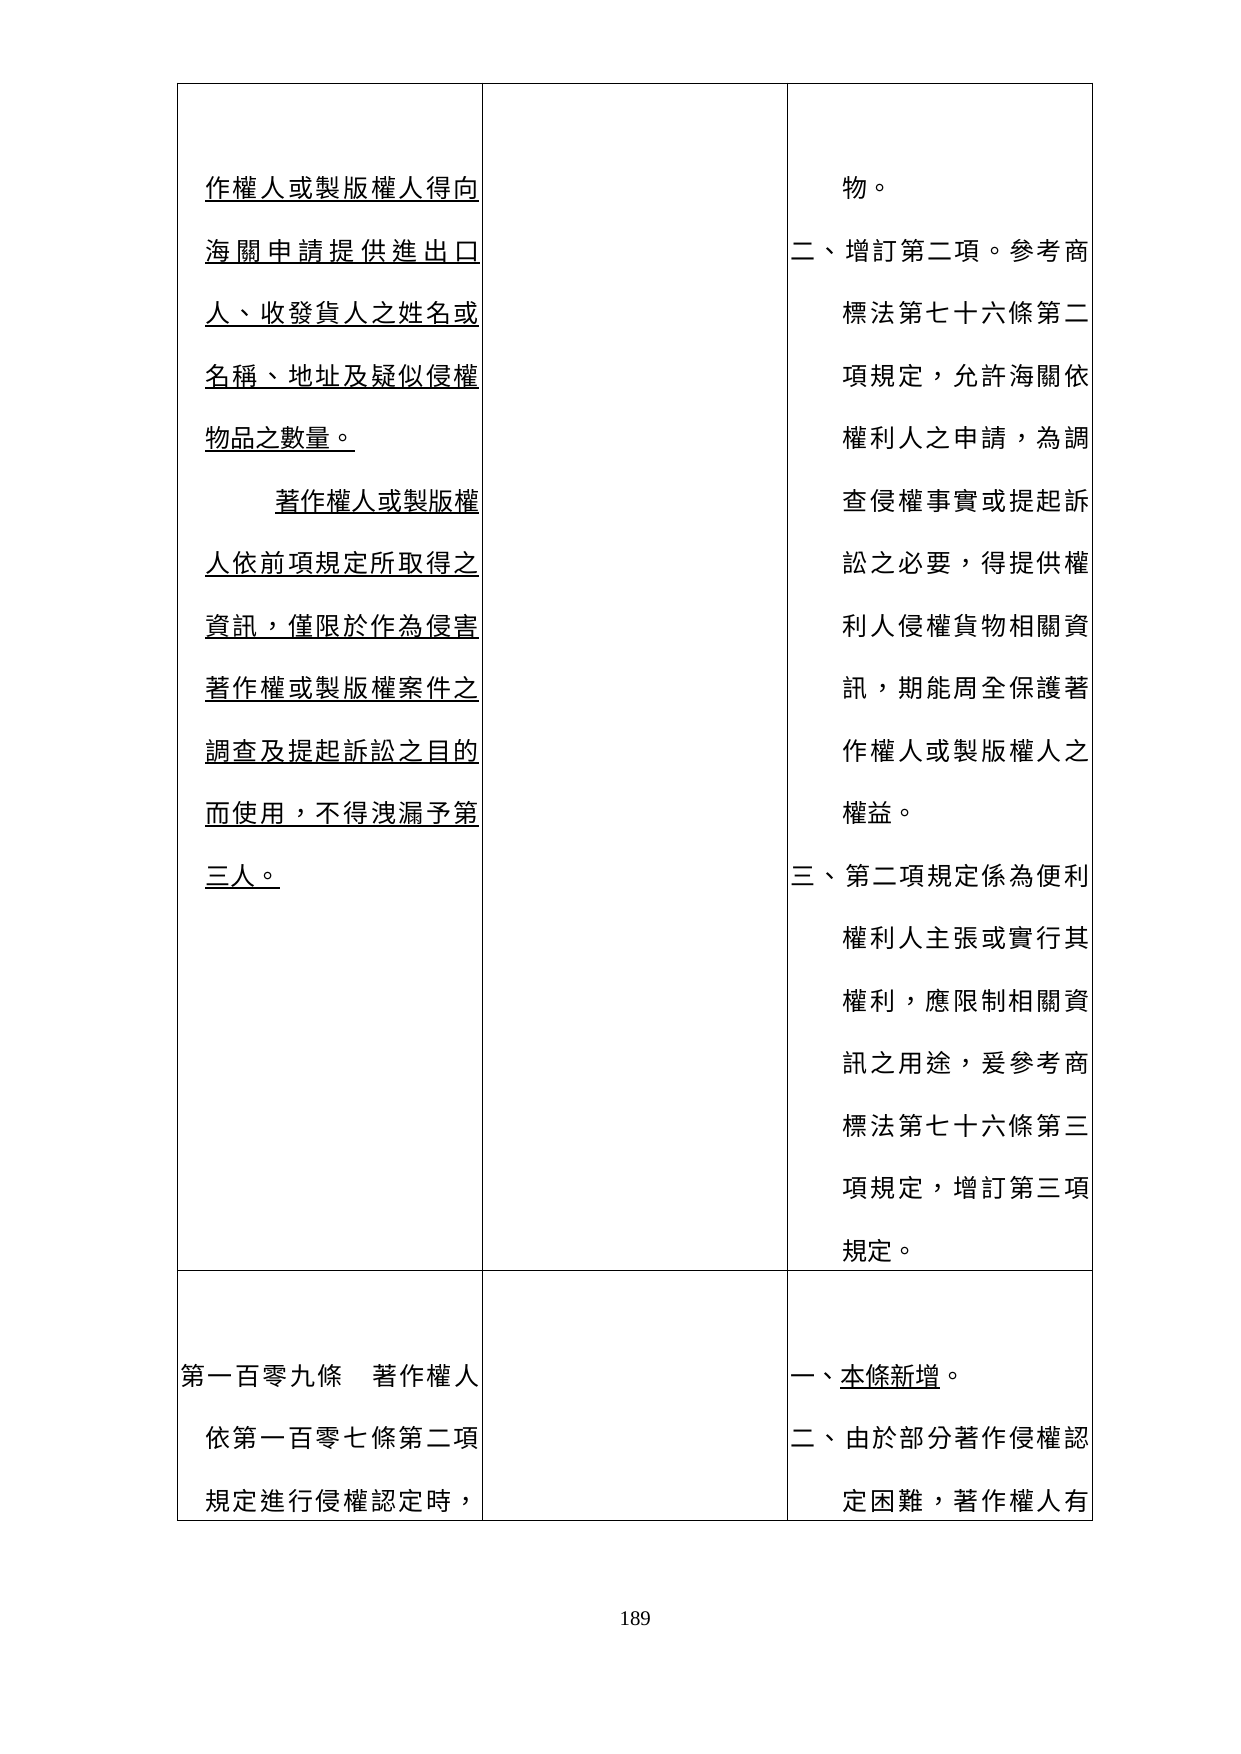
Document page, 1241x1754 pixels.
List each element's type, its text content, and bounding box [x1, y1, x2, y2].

table_cell 一、本條新增。 二、由於部分著作侵權認定困難，著作權人有 [788, 1271, 1092, 1520]
table_cell 作權人或製版權人得向海關申請提供進出口人、收發貨人之姓名或名稱、地址及疑似侵權物品之數量。 著作權人或製版權人依前項規定所取得之資訊，僅限於作為侵害著作權或製版權案件之調查及提起訴訟之目的而使用，不得洩漏予第三人。 [178, 84, 482, 1270]
table_cell 第一百零九條 著作權人依第一百零七條第二項規定進行侵權認定時， [178, 1271, 482, 1520]
table_cell [483, 1271, 787, 1520]
table_cell [483, 84, 787, 1270]
table_cell 物。 二、增訂第二項。參考商標法第七十六條第二項規定，允許海關依權利人之申請，為調查侵權事實或提起訴訟之必要，得提供權利人侵權貨物相關資訊，期能周全保護著作權人或製版權人之權益。 三、第二項規定係為便利權利人主張或實行其權利，應限制相關資訊之用途，爰參考商標法第七十六條第三項規定，增訂第三項規定。 [788, 84, 1092, 1270]
